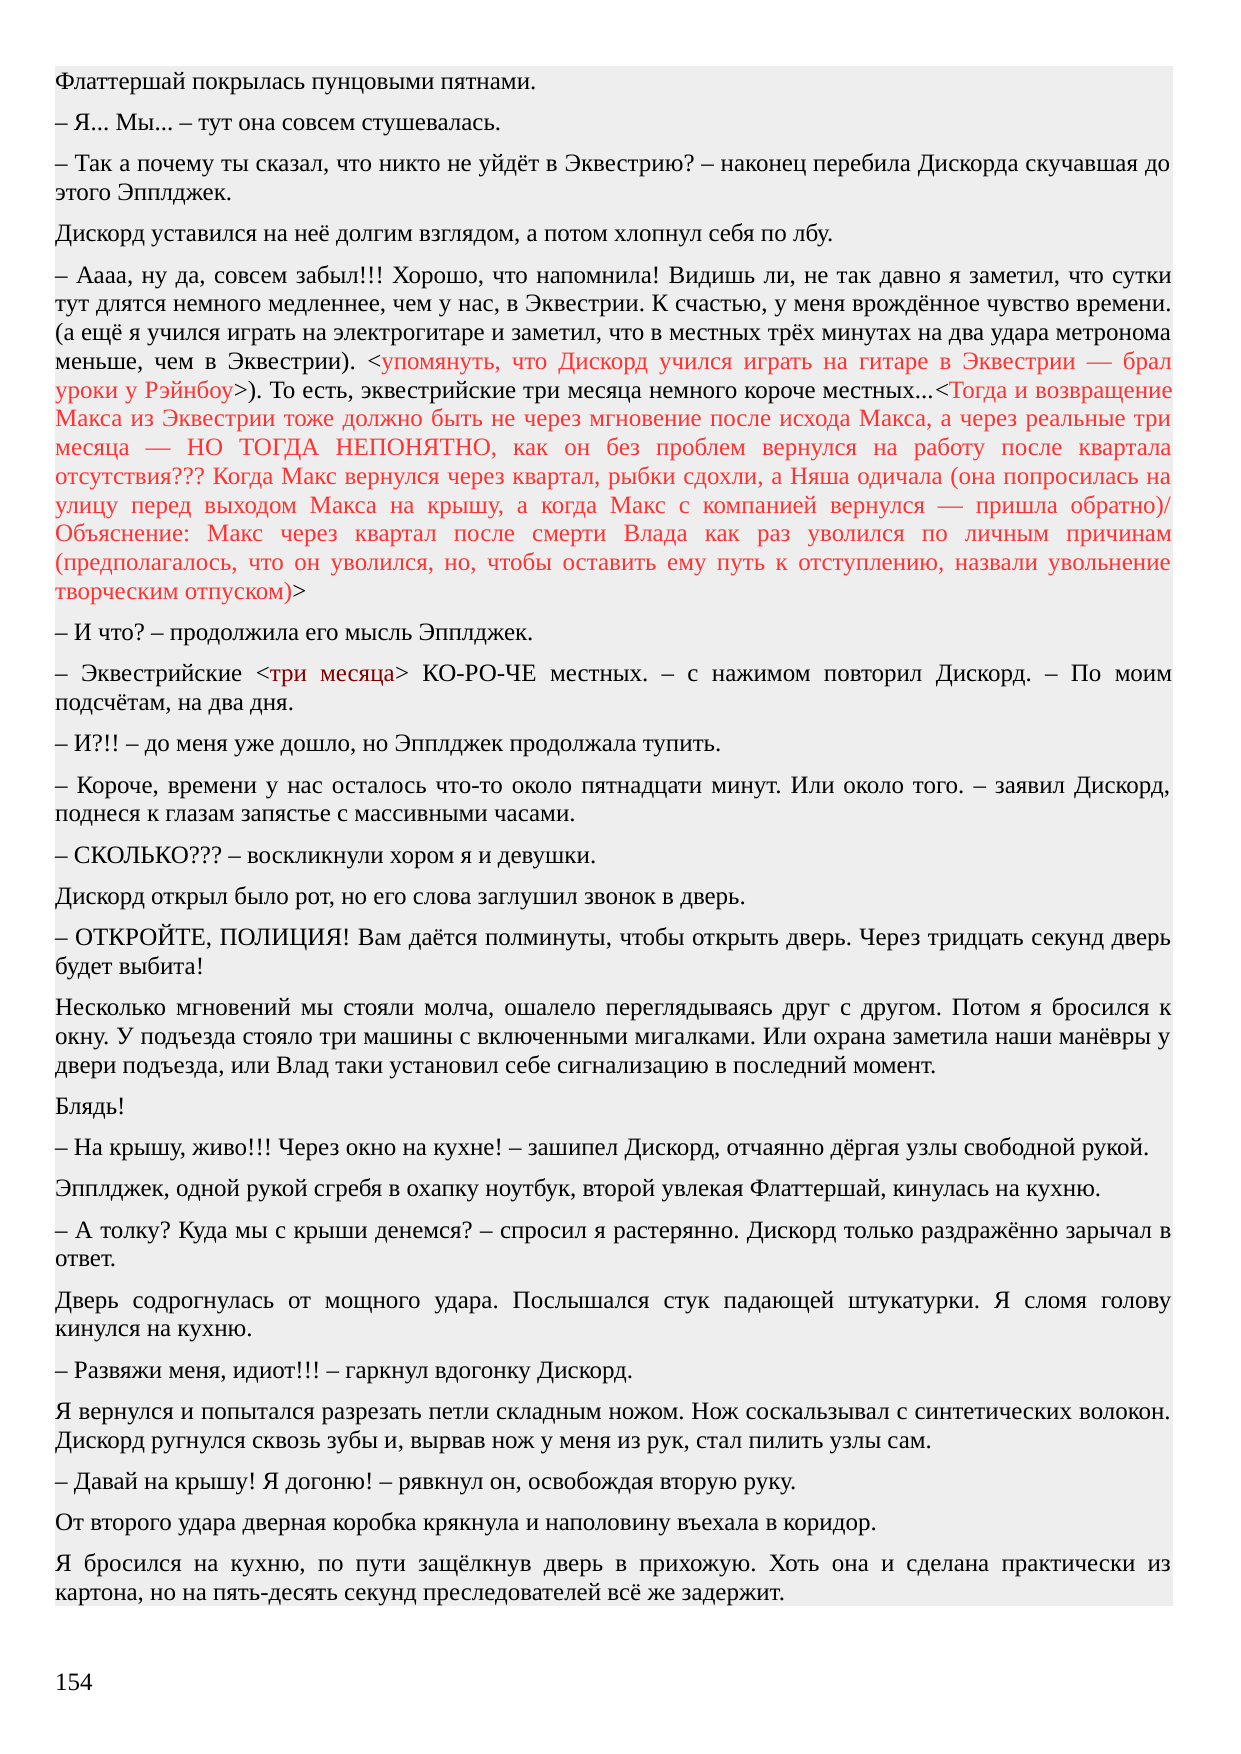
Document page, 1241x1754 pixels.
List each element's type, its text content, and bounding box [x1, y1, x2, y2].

text Я бросился на кухню, по пути защёлкнув дверь в прихожую. Хоть она и сделана практически из картона, но на пять-десять секунд преследователей всё же задержит. [55, 1548, 1173, 1606]
text – СКОЛЬКО??? – воскликнули хором я и девушки. [55, 840, 1173, 868]
text – ОТКРОЙТЕ, ПОЛИЦИЯ! Вам даётся полминуты, чтобы открыть дверь. Через тридцать секунд дверь будет выбита! [55, 922, 1173, 980]
text – Давай на крышу! Я догоню! – рявкнул он, освобождая вторую руку. [55, 1466, 1173, 1495]
text Дверь содрогнулась от мощного удара. Послышался стук падающей штукатурки. Я сломя голову кинулся на кухню. [55, 1285, 1173, 1342]
text Несколько мгновений мы стояли молча, ошалело переглядываясь друг с другом. Потом я бросился к окну. У подъезда стояло три машины с включенными мигалками. Или охрана заметила наши манёвры у двери подъезда, или Влад таки установил себе сигнализацию в последний момент. [55, 992, 1173, 1078]
text – Так а почему ты сказал, что никто не уйдёт в Эквестрию? – наконец перебила Дискорда скучавшая до этого Эпплджек. [55, 148, 1173, 206]
text – И?!! – до меня уже дошло, но Эпплджек продолжала тупить. [55, 728, 1173, 757]
text Дискорд уставился на неё долгим взглядом, а потом хлопнул себя по лбу. [55, 218, 1173, 247]
text Флаттершай покрылась пунцовыми пятнами. [55, 66, 1173, 95]
text Блядь! [55, 1091, 1173, 1120]
text Дискорд открыл было рот, но его слова заглушил звонок в дверь. [55, 881, 1173, 910]
text – И что? – продолжила его мысль Эпплджек. [55, 617, 1173, 646]
text – На крышу, живо!!! Через окно на кухне! – зашипел Дискорд, отчаянно дёргая узлы свободной рукой. [55, 1132, 1173, 1161]
text – Я... Мы... – тут она совсем стушевалась. [55, 107, 1173, 136]
text – А толку? Куда мы с крыши денемся? – спросил я растерянно. Дискорд только раздражённо зарычал в ответ. [55, 1215, 1173, 1272]
text От второго удара дверная коробка крякнула и наполовину въехала в коридор. [55, 1507, 1173, 1536]
text Эпплджек, одной рукой сгребя в охапку ноутбук, второй увлекая Флаттершай, кинулась на кухню. [55, 1173, 1173, 1202]
text – Короче, времени у нас осталось что-то около пятнадцати минут. Или около того. – заявил Дискорд, поднеся к глазам запястье с массивными часами. [55, 770, 1173, 827]
text Я вернулся и попытался разрезать петли складным ножом. Нож соскальзывал с синтетических волокон. Дискорд ругнулся сквозь зубы и, вырвав нож у меня из рук, стал пилить узлы сам. [55, 1396, 1173, 1453]
text – Развяжи меня, идиот!!! – гаркнул вдогонку Дискорд. [55, 1355, 1173, 1383]
text – Аааа, ну да, совсем забыл!!! Хорошо, что напомнила! Видишь ли, не так давно я заметил, что сутки тут длятся немного медленнее, чем у нас, в Эквестрии. К счастью, у меня врождённое чувство времени. (а ещё я учился играть на электрогитаре и заметил, что в местных трёх минутах на два удара метронома меньше, чем в Эквестрии). <упомянуть, что Дискорд учился играть на гитаре в Эквестрии — брал уроки у Рэйнбоу>). То есть, эквестрийские три месяца немного короче местных...<Тогда и возвращение Макса из Эквестрии тоже должно быть не через мгновение после исхода Макса, а через реальные три месяца — НО ТОГДА НЕПОНЯТНО, как он без проблем вернулся на работу после квартала отсутствия??? Когда Макс вернулся через квартал, рыбки сдохли, а Няша одичала (она попросилась на улицу перед выходом Макса на крышу, а когда Макс с компанией вернулся — пришла обратно)/ Объяснение: Макс через квартал после смерти Влада как раз уволился по личным причинам (предполагалось, что он уволился, но, чтобы оставить ему путь к отступлению, назвали увольнение творческим отпуском)> [55, 260, 1173, 605]
text – Эквестрийские <три месяца> КО-РО-ЧЕ местных. – с нажимом повторил Дискорд. – По моим подсчётам, на два дня. [55, 658, 1173, 716]
